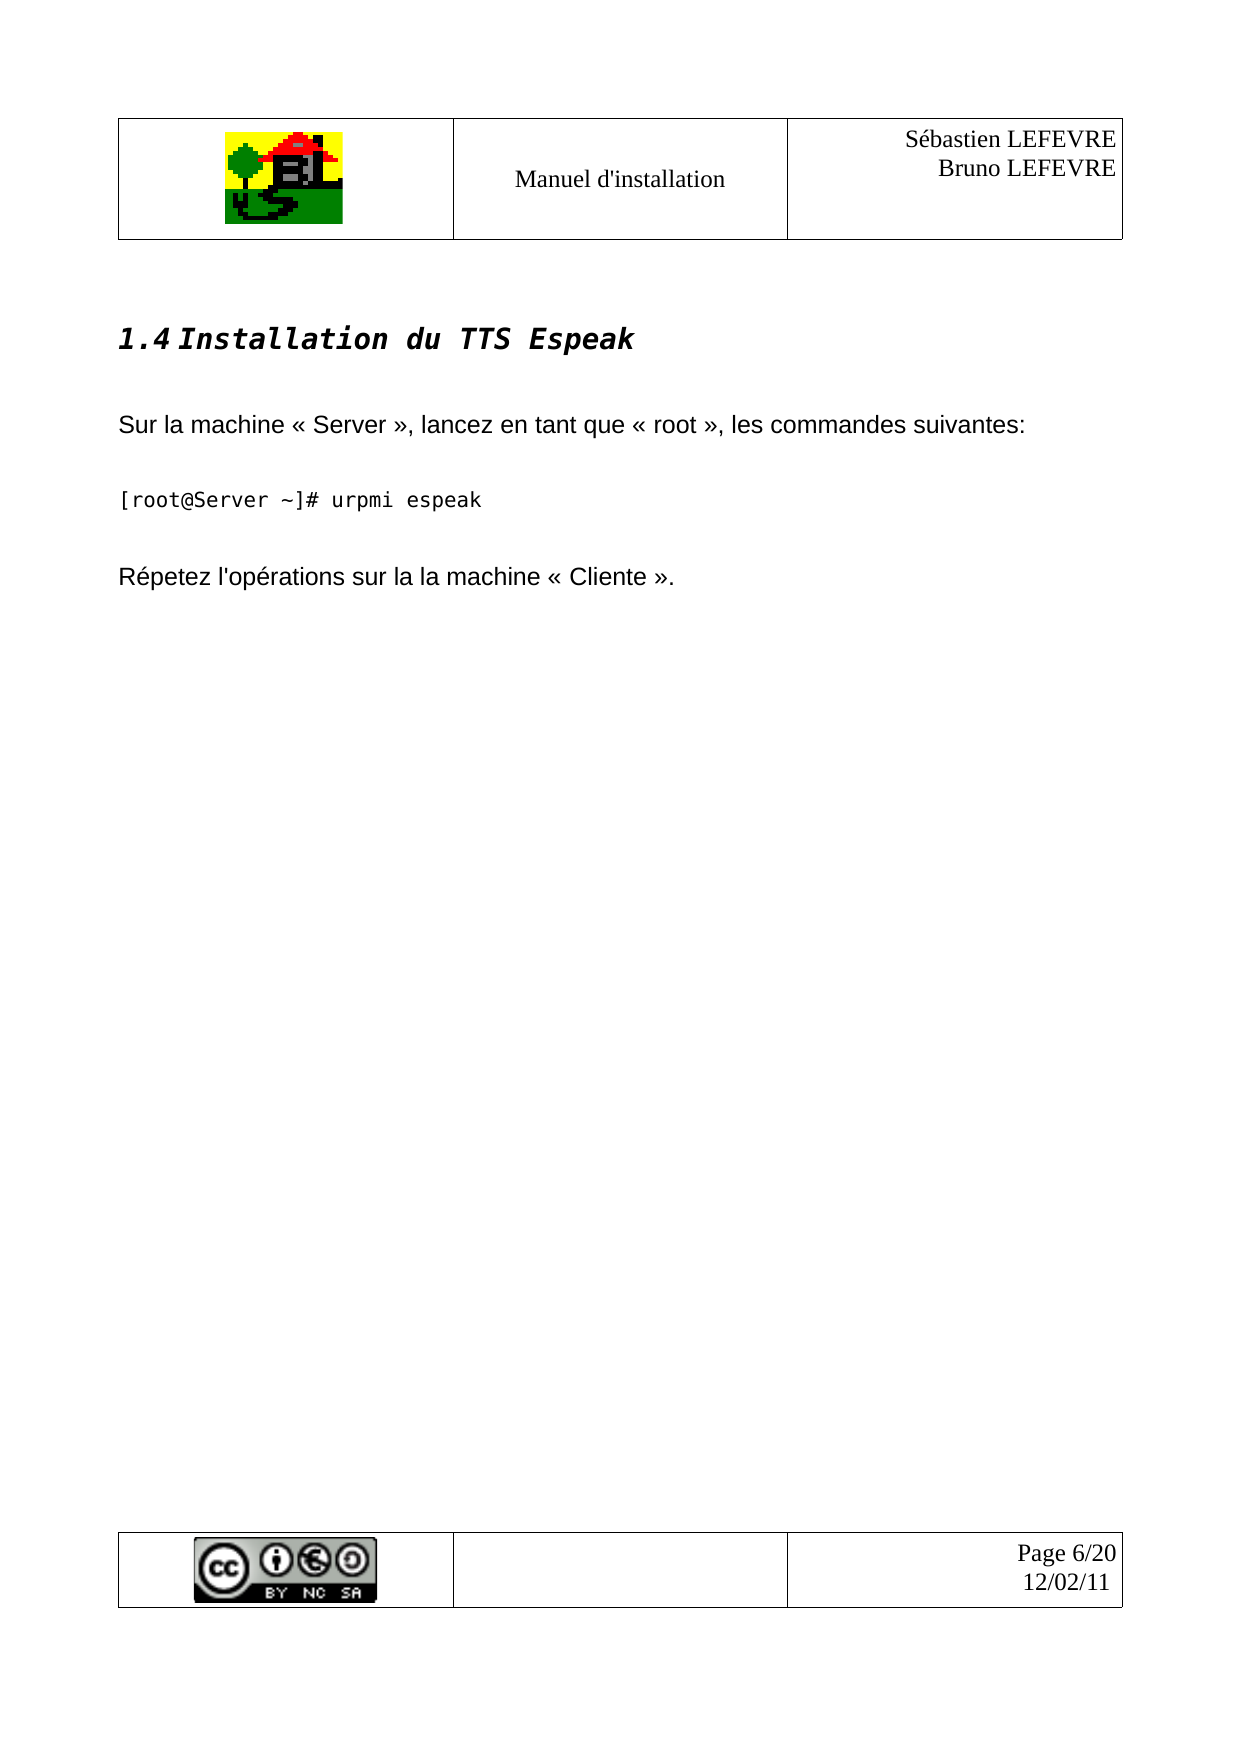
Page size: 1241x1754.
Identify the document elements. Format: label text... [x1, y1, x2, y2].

subtitle Installation du TTS Espeak [118, 322, 1122, 356]
picture [225, 132, 343, 224]
text [root@Server ~]# urpmi espeak [118, 488, 1122, 512]
text Répetez l'opérations sur la la machine « Cliente ». [118, 562, 1122, 590]
picture [193, 1537, 378, 1603]
text Sur la machine « Server », lancez en tant que « root », les commandes suivantes: [118, 410, 1122, 439]
